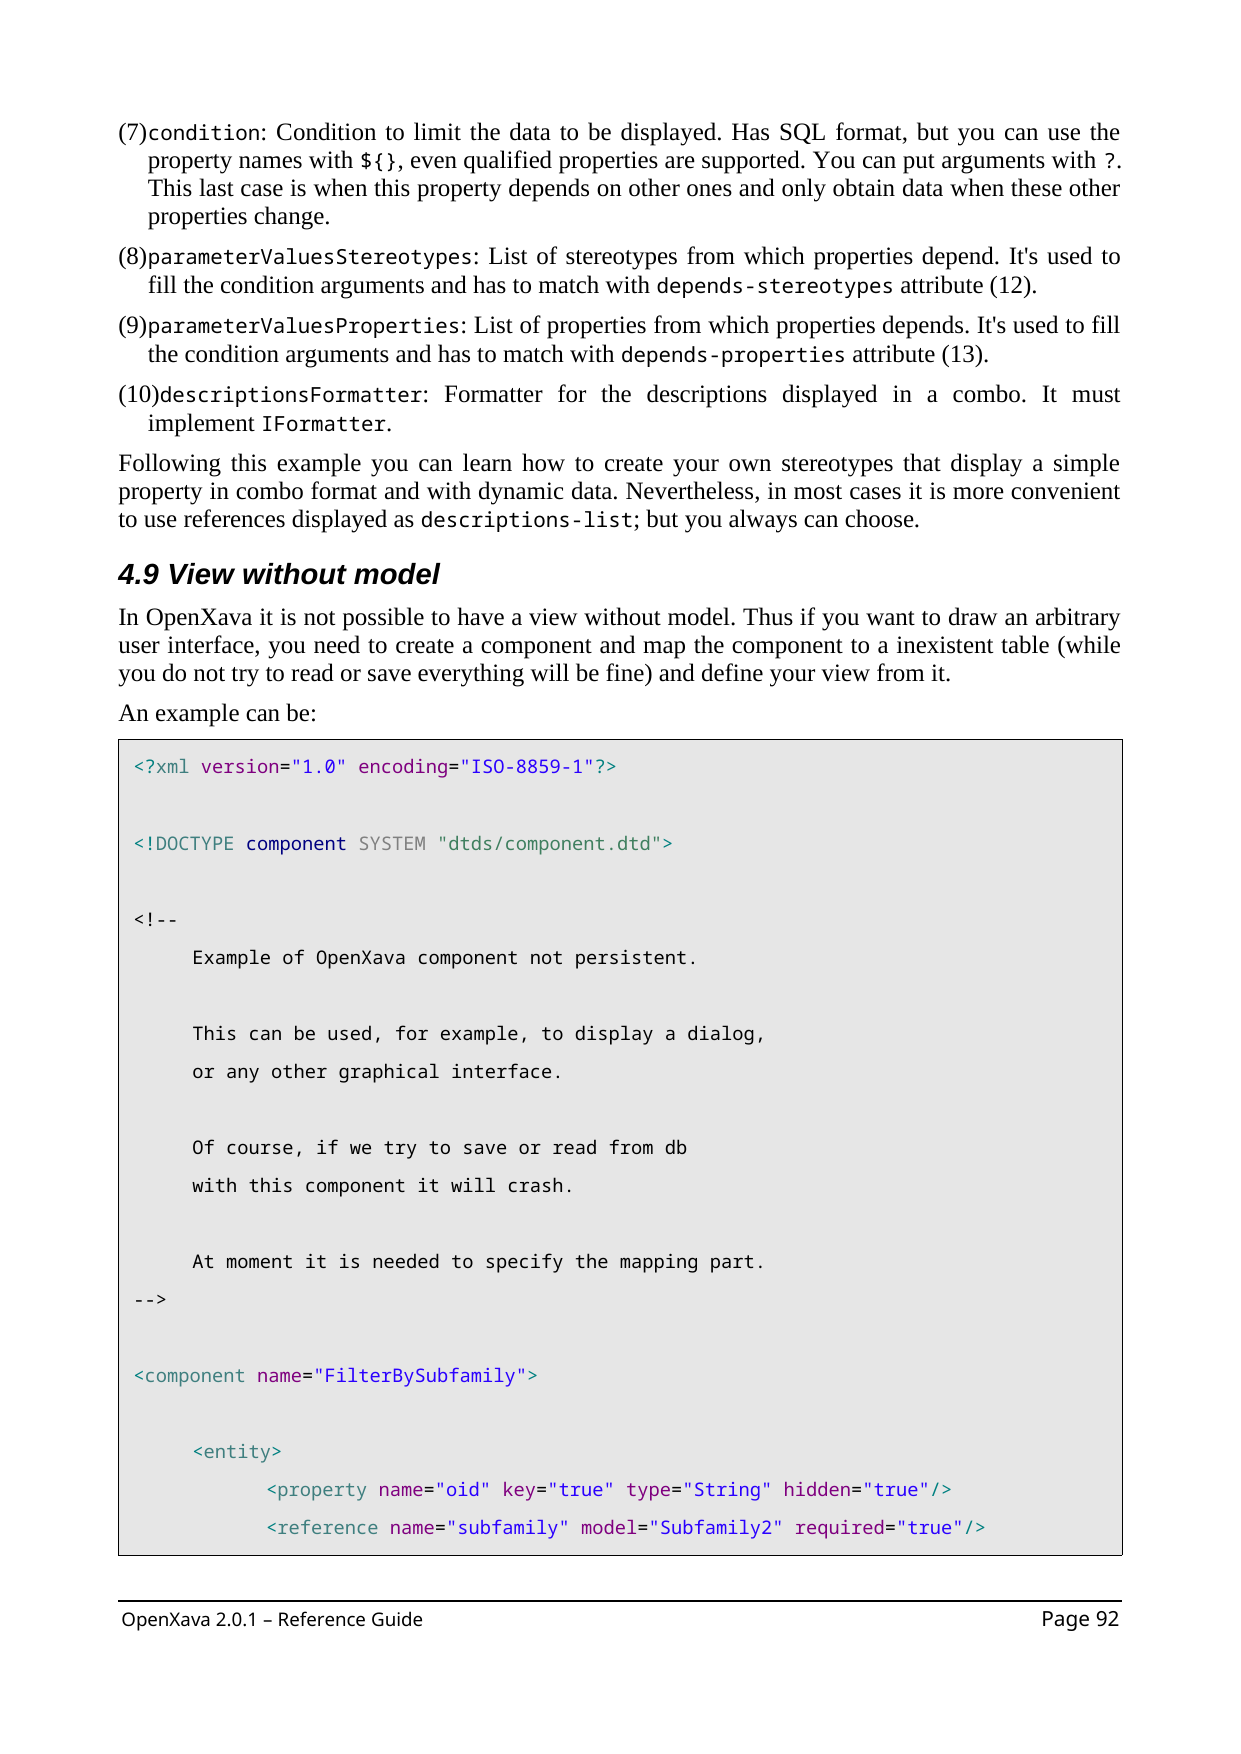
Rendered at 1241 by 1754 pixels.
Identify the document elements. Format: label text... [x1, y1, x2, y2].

text This can be used, for example, to display a dialog, [119, 1005, 1122, 1043]
text with this component it will crash. [119, 1157, 1122, 1195]
text An example can be: [118, 699, 1122, 727]
text Example of OpenXava component not persistent. [119, 929, 1122, 967]
list condition: Condition to limit the data to be displayed. Has SQL format, but you can use the property names with ${}, even qualified properties are supported. You can put arguments with ?. This last case is when this property depends on other ones and only obtain data when these other properties change. [118, 118, 1122, 230]
text <entity> [119, 1423, 1122, 1461]
text <?xml version="1.0" encoding="ISO-8859-1"?> [119, 740, 1122, 777]
text <!-- [119, 891, 1122, 929]
list descriptionsFormatter: Formatter for the descriptions displayed in a combo. It must implement IFormatter. [118, 380, 1122, 437]
list parameterValuesProperties: List of properties from which properties depends. It's used to fill the condition arguments and has to match with depends-properties attribute (13). [118, 311, 1122, 368]
text <reference name="subfamily" model="Subfamily2" required="true"/> [119, 1499, 1122, 1555]
text or any other graphical interface. [119, 1043, 1122, 1081]
text <!DOCTYPE component SYSTEM "dtds/component.dtd"> [119, 815, 1122, 853]
text <component name="FilterBySubfamily"> [119, 1347, 1122, 1385]
text Of course, if we try to save or read from db [119, 1119, 1122, 1157]
text In OpenXava it is not possible to have a view without model. Thus if you want to draw an arbitrary user interface, you need to create a component and map the component to a inexistent table (while you do not try to read or save everything will be fine) and define your view from it. [118, 603, 1122, 686]
text At moment it is needed to specify the mapping part. [119, 1233, 1122, 1271]
text <property name="oid" key="true" type="String" hidden="true"/> [119, 1461, 1122, 1499]
text Following this example you can learn how to create your own stereotypes that display a simple property in combo format and with dynamic data. Nevertheless, in most cases it is more convenient to use references displayed as descriptions-list; but you always can choose. [118, 449, 1122, 533]
subtitle View without model [118, 558, 1122, 591]
text --> [119, 1271, 1122, 1309]
list parameterValuesStereotypes: List of stereotypes from which properties depend. It's used to fill the condition arguments and has to match with depends-stereotypes attribute (12). [118, 242, 1122, 299]
